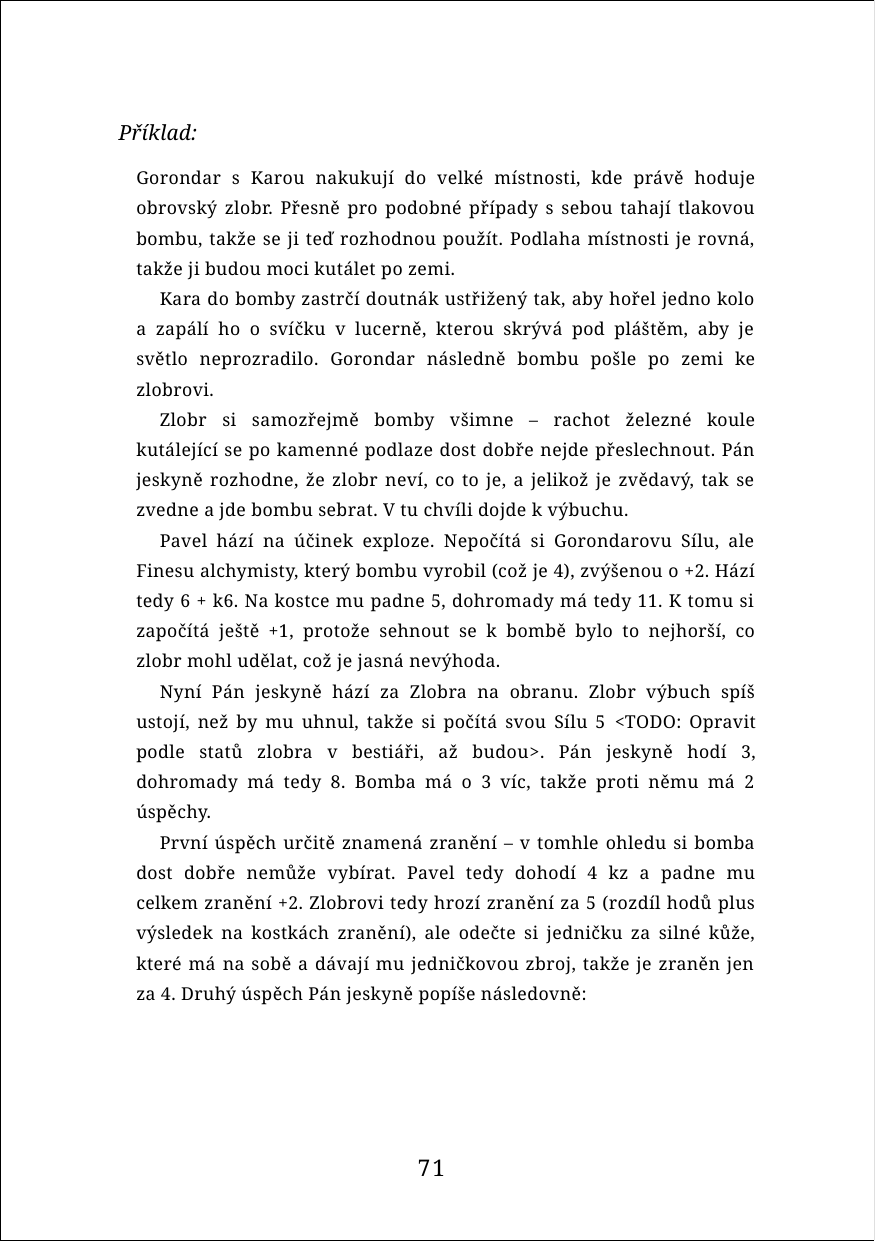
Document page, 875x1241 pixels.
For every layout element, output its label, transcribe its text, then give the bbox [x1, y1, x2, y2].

text Gorondar s Karou nakukují do velké místnosti, kde právě hoduje obrovský zlobr. Přesně pro podobné případy s sebou tahají tlakovou bombu, takže se ji teď rozhodnou použít. Podlaha místnosti je rovná, takže ji budou moci kutálet po zemi. Kara do bomby zastrčí doutnák ustřižený tak, aby hořel jedno kolo a zapálí ho o svíčku v lucerně, kterou skrývá pod pláštěm, aby je světlo neprozradilo. Gorondar následně bombu pošle po zemi ke zlobrovi. Zlobr si samozřejmě bomby všimne – rachot železné koule kutálející se po kamenné podlaze dost dobře nejde přeslechnout. Pán jeskyně rozhodne, že zlobr neví, co to je, a jelikož je zvědavý, tak se zvedne a jde bombu sebrat. V tu chvíli dojde k výbuchu. Pavel hází na účinek exploze. Nepočítá si Gorondarovu Sílu, ale Finesu alchymisty, který bombu vyrobil (což je 4), zvýšenou o +2. Hází tedy 6 + k6. Na kostce mu padne 5, dohromady má tedy 11. K tomu si započítá ještě +1, protože sehnout se k bombě bylo to nejhorší, co zlobr mohl udělat, což je jasná nevýhoda. Nyní Pán jeskyně hází za Zlobra na obranu. Zlobr výbuch spíš ustojí, než by mu uhnul, takže si počítá svou Sílu 5 <TODO: Opravit podle statů zlobra v bestiáři, až budou>. Pán jeskyně hodí 3, dohromady má tedy 8. Bomba má o 3 víc, takže proti němu má 2 úspěchy. První úspěch určitě znamená zranění – v tomhle ohledu si bomba dost dobře nemůže vybírat. Pavel tedy dohodí 4 kz a padne mu celkem zranění +2. Zlobrovi tedy hrozí zranění za 5 (rozdíl hodů plus výsledek na kostkách zranění), ale odečte si jedničku za silné kůže, které má na sobě a dávají mu jedničkovou zbroj, takže je zraněn jen za 4. Druhý úspěch Pán jeskyně popíše následovně: [136, 166, 756, 1005]
text Příklad: [118, 118, 756, 147]
